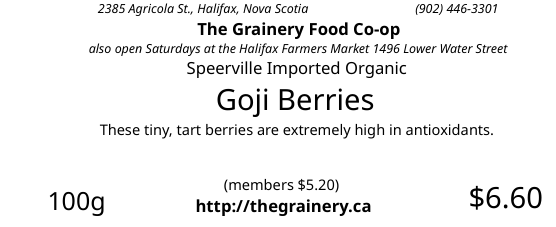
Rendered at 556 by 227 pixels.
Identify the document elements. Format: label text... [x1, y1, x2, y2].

table_header 2385 Agricola St., Halifax, Nova Scotia (902) 446-3301 The Grainery Food Co-op also open Saturdays at the Halifax Farmers Market 1496 Lower Water Street [47, 0, 550, 57]
table_cell 100g [47, 175, 151, 217]
table_cell Speerville Imported Organic Goji Berries These tiny, tart berries are extremely high in antioxidants. [47, 57, 550, 175]
table_cell $6.60 [415, 175, 550, 217]
table_cell (members $5.20) http://thegrainery.ca [151, 175, 415, 217]
